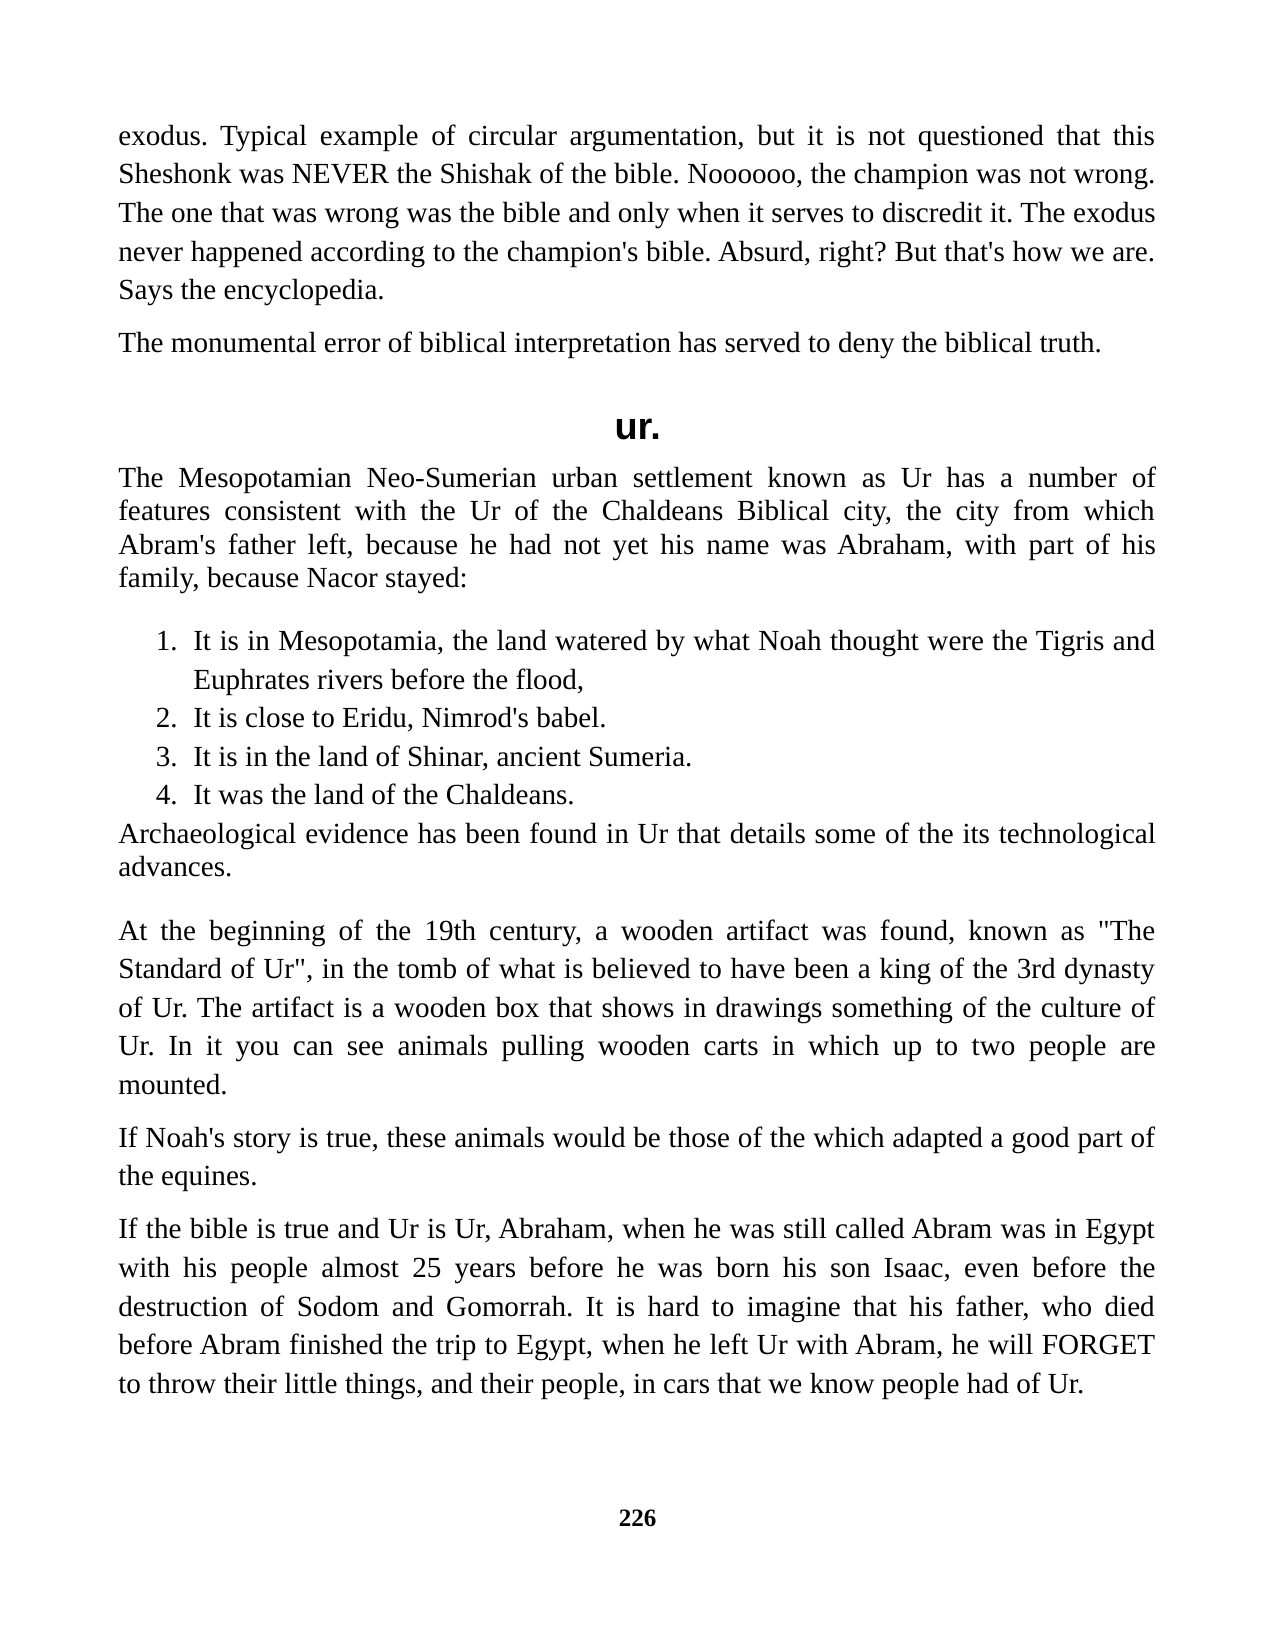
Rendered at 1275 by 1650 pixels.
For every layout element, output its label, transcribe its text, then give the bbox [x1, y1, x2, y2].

text If Noah's story is true, these animals would be those of the which adapted a good part of the equines. [118, 1120, 1157, 1192]
text At the beginning of the 19th century, a wooden artifact was found, known as "The Standard of Ur", in the tomb of what is believed to have been a king of the 3rd dynasty of Ur. The artifact is a wooden box that shows in drawings something of the culture of Ur. In it you can see animals pulling wooden carts in which up to two people are mounted. [118, 913, 1157, 1100]
list It was the land of the Chaldeans. [156, 777, 1157, 811]
text exodus. Typical example of circular argumentation, but it is not questioned that this Sheshonk was NEVER the Shishak of the bible. Noooooo, the champion was not wrong. The one that was wrong was the bible and only when it serves to discredit it. The exodus never happened according to the champion's bible. Absurd, right? But that's how we are. Says the encyclopedia. [118, 118, 1157, 306]
text Archaeological evidence has been found in Ur that details some of the its technological advances. [118, 816, 1157, 883]
text If the bible is true and Ur is Ur, Abraham, when he was still called Abram was in Egypt with his people almost 25 years before he was born his son Isaac, even before the destruction of Sodom and Gomorrah. It is hard to imagine that his father, who died before Abram finished the trip to Egypt, when he left Ur with Abram, he will FORGET to throw their little things, and their people, in cars that we know people had of Ur. [118, 1212, 1157, 1399]
list It is in Mesopotamia, the land watered by what Noah thought were the Tigris and Euphrates rivers before the flood, [156, 623, 1157, 695]
list It is close to Eridu, Nimrod's babel. [156, 700, 1157, 734]
subtitle ur. [118, 403, 1157, 447]
text The monumental error of biblical interpretation has served to deny the biblical truth. [118, 325, 1157, 359]
list It is in the land of Shinar, ancient Sumeria. [156, 739, 1157, 772]
text The Mesopotamian Neo-Sumerian urban settlement known as Ur has a number of features consistent with the Ur of the Chaldeans Biblical city, the city from which Abram's father left, because he had not yet his name was Abraham, with part of his family, because Nacor stayed: [118, 460, 1157, 594]
